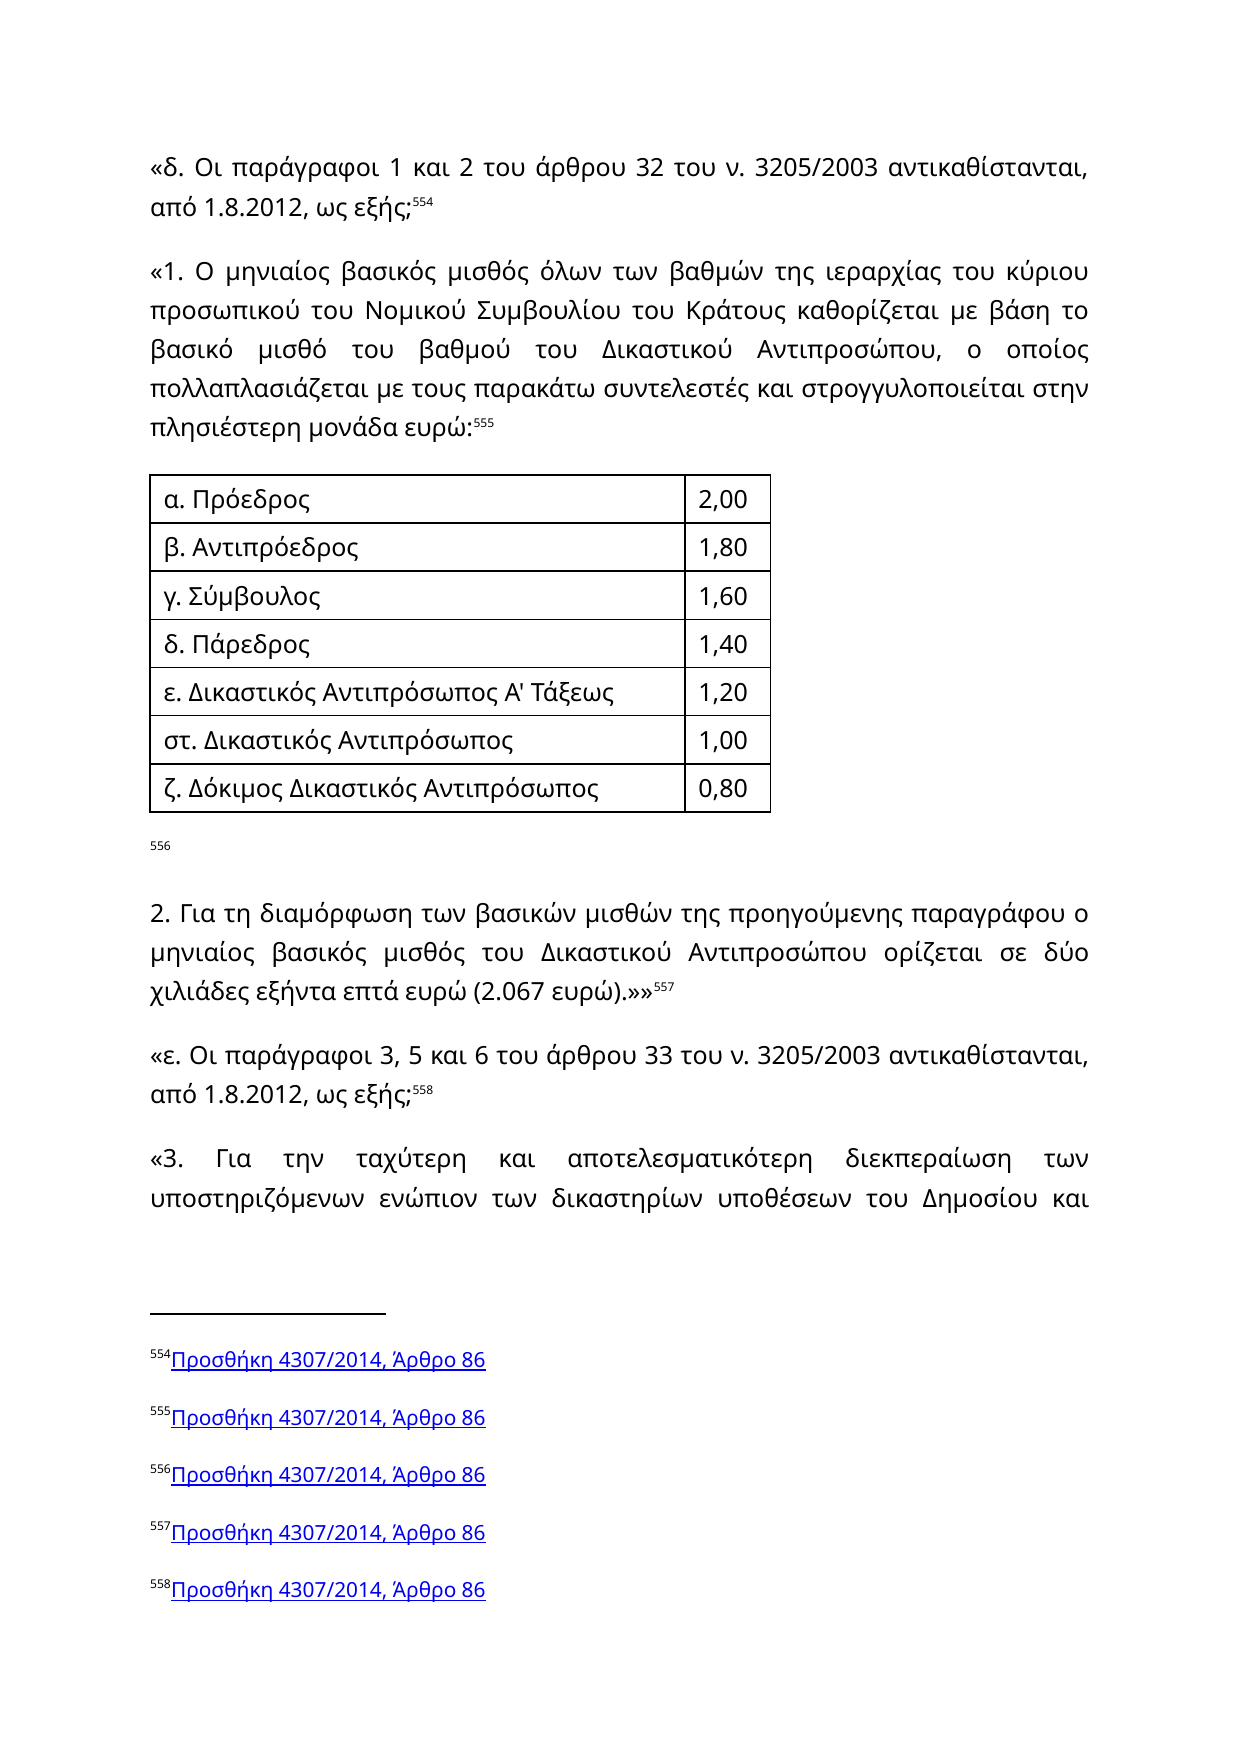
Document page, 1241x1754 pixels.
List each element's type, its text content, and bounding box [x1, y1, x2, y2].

table_cell ε. Δικαστικός Αντιπρόσωπος Α' Τάξεως [151, 668, 684, 715]
table_cell 1,60 [686, 572, 770, 618]
text «1. Ο μηνιαίος βασικός μισθός όλων των βαθμών της ιεραρχίας του κύριου προσωπικού του Νομικού Συμβουλίου του Κράτους καθορίζεται με βάση το βασικό μισθό του βαθμού του Δικαστικού Αντιπροσώπου, ο οποίος πολλαπλασιάζεται με τους παρακάτω συντελεστές και στρογγυλοποιείται στην πλησιέστερη μονάδα ευρώ: [150, 253, 1090, 444]
text «δ. Οι παράγραφοι 1 και 2 του άρθρου 32 του ν. 3205/2003 αντικαθίστανται, από 1.8.2012, ως εξής; [150, 150, 1090, 223]
table_cell β. Αντιπρόεδρος [151, 524, 684, 570]
text Προσθήκη 4307/2014, Άρθρο 86 [150, 1518, 1090, 1546]
text «ε. Οι παράγραφοι 3, 5 και 6 του άρθρου 33 του ν. 3205/2003 αντικαθίστανται, από 1.8.2012, ως εξής; [150, 1038, 1090, 1111]
text Προσθήκη 4307/2014, Άρθρο 86 [150, 1403, 1090, 1431]
text Προσθήκη 4307/2014, Άρθρο 86 [150, 1576, 1090, 1604]
table_cell 1,80 [686, 524, 770, 570]
table_cell ζ. Δόκιμος Δικαστικός Αντιπρόσωπος [151, 765, 684, 811]
text 2. Για τη διαμόρφωση των βασικών μισθών της προηγούμενης παραγράφου ο μηνιαίος βασικός μισθός του Δικαστικού Αντιπροσώπου ορίζεται σε δύο χιλιάδες εξήντα επτά ευρώ (2.067 ευρώ).»» [150, 895, 1090, 1008]
table_cell στ. Δικαστικός Αντιπρόσωπος [151, 716, 684, 763]
table_header 2,00 [686, 476, 770, 522]
table_cell 1,00 [686, 716, 770, 763]
text Προσθήκη 4307/2014, Άρθρο 86 [150, 1460, 1090, 1489]
table_cell 1,40 [686, 620, 770, 667]
table_cell δ. Πάρεδρος [151, 620, 684, 667]
table_header α. Πρόεδρος [151, 476, 684, 522]
table_cell 0,80 [686, 765, 770, 811]
table_cell γ. Σύμβουλος [151, 572, 684, 618]
text «3. Για την ταχύτερη και αποτελεσματικότερη διεκπεραίωση των υποστηριζόμενων ενώπιον των δικαστηρίων υποθέσεων του Δημοσίου και [150, 1141, 1090, 1214]
text Προσθήκη 4307/2014, Άρθρο 86 [150, 1345, 1090, 1373]
table_cell 1,20 [686, 668, 770, 715]
